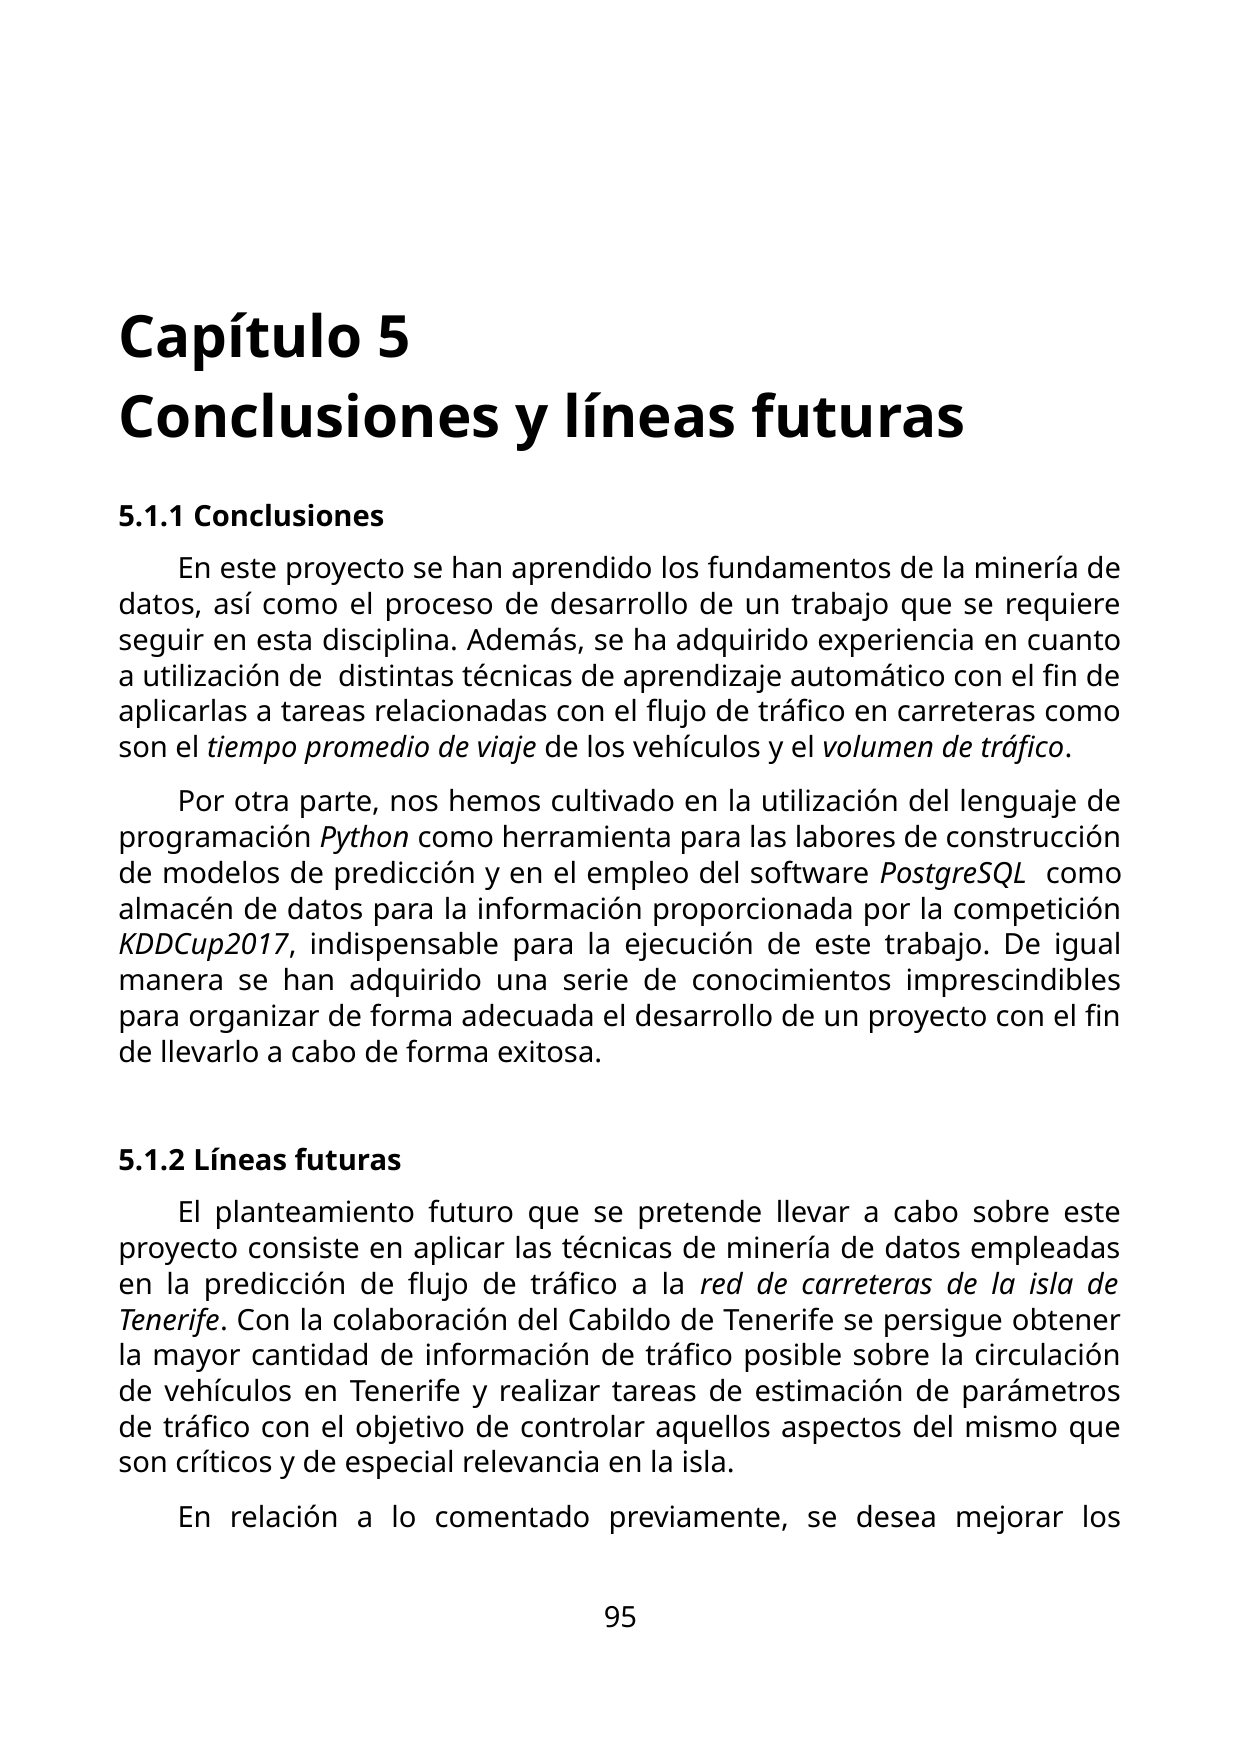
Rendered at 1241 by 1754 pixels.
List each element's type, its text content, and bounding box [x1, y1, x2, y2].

subtitle Líneas futuras [118, 1139, 1122, 1179]
text En relación a lo comentado previamente, se desea mejorar los [118, 1496, 1122, 1536]
subtitle Conclusiones y líneas futuras [118, 295, 1122, 454]
subtitle Conclusiones [118, 496, 1122, 535]
text En este proyecto se han aprendido los fundamentos de la minería de datos, así como el proceso de desarrollo de un trabajo que se requiere seguir en esta disciplina. Además, se ha adquirido experiencia en cuanto a utilización de distintas técnicas de aprendizaje automático con el fin de aplicarlas a tareas relacionadas con el flujo de tráfico en carreteras como son el tiempo promedio de viaje de los vehículos y el volumen de tráfico. [118, 548, 1122, 766]
text Por otra parte, nos hemos cultivado en la utilización del lenguaje de programación Python como herramienta para las labores de construcción de modelos de predicción y en el empleo del software PostgreSQL como almacén de datos para la información proporcionada por la competición KDDCup2017, indispensable para la ejecución de este trabajo. De igual manera se han adquirido una serie de conocimientos imprescindibles para organizar de forma adecuada el desarrollo de un proyecto con el fin de llevarlo a cabo de forma exitosa. [118, 781, 1122, 1071]
text El planteamiento futuro que se pretende llevar a cabo sobre este proyecto consiste en aplicar las técnicas de minería de datos empleadas en la predicción de flujo de tráfico a la red de carreteras de la isla de Tenerife. Con la colaboración del Cabildo de Tenerife se persigue obtener la mayor cantidad de información de tráfico posible sobre la circulación de vehículos en Tenerife y realizar tareas de estimación de parámetros de tráfico con el objetivo de controlar aquellos aspectos del mismo que son críticos y de especial relevancia en la isla. [118, 1192, 1122, 1481]
